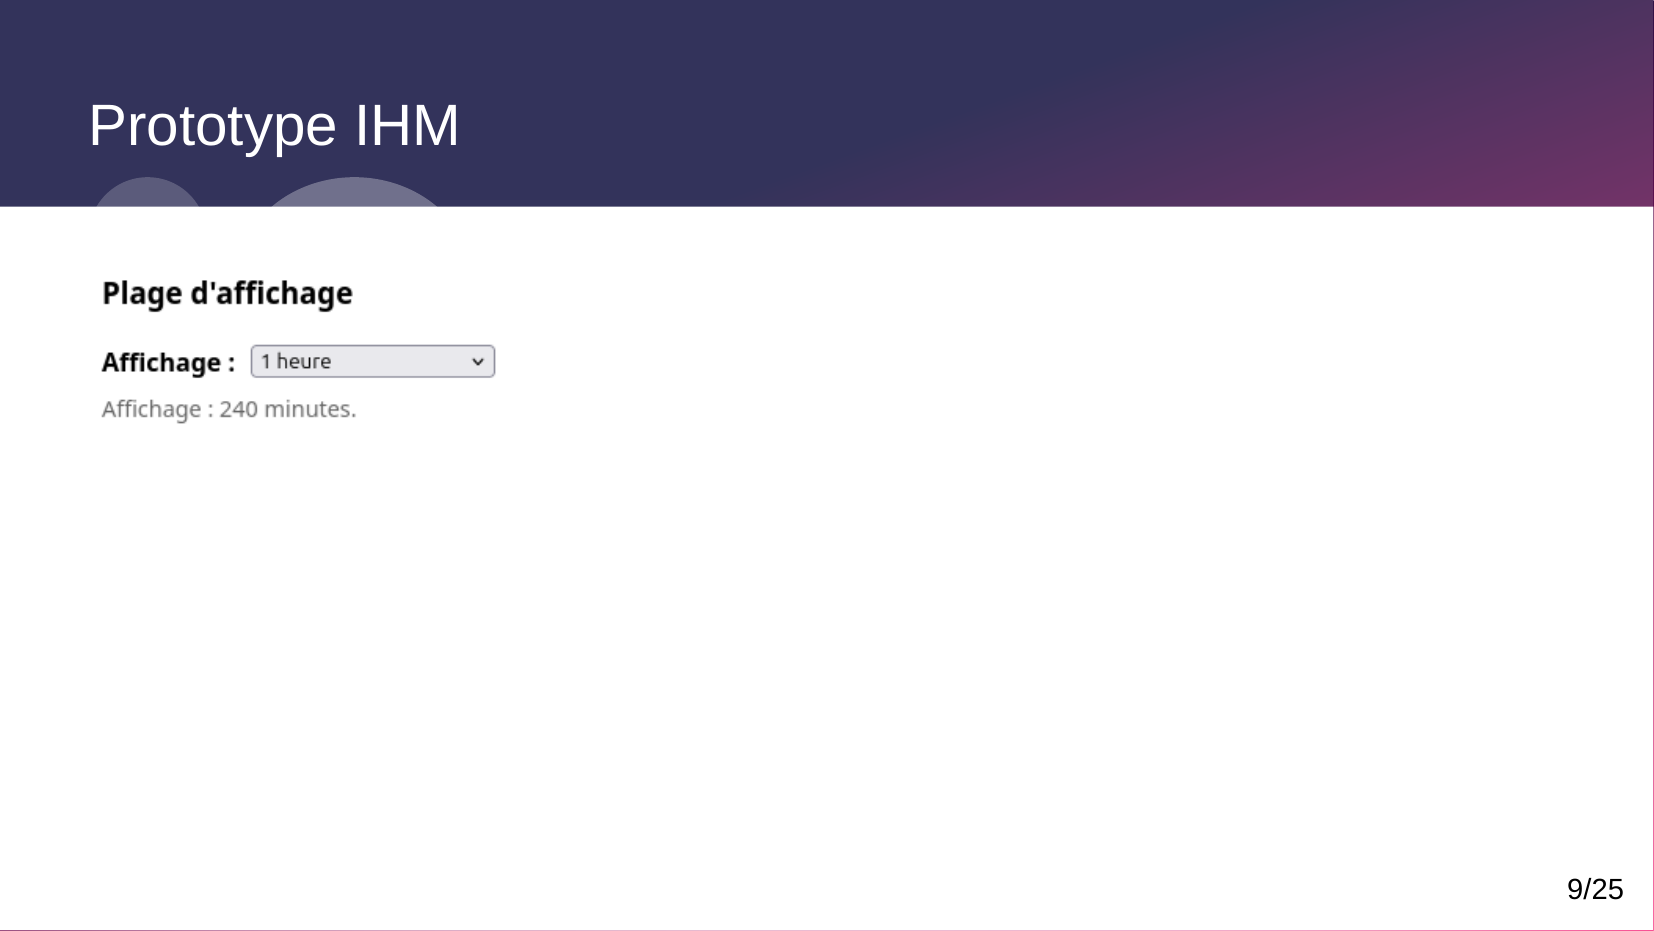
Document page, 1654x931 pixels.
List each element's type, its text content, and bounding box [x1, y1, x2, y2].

picture [88, 265, 505, 433]
title Prototype IHM [88, 44, 1565, 207]
